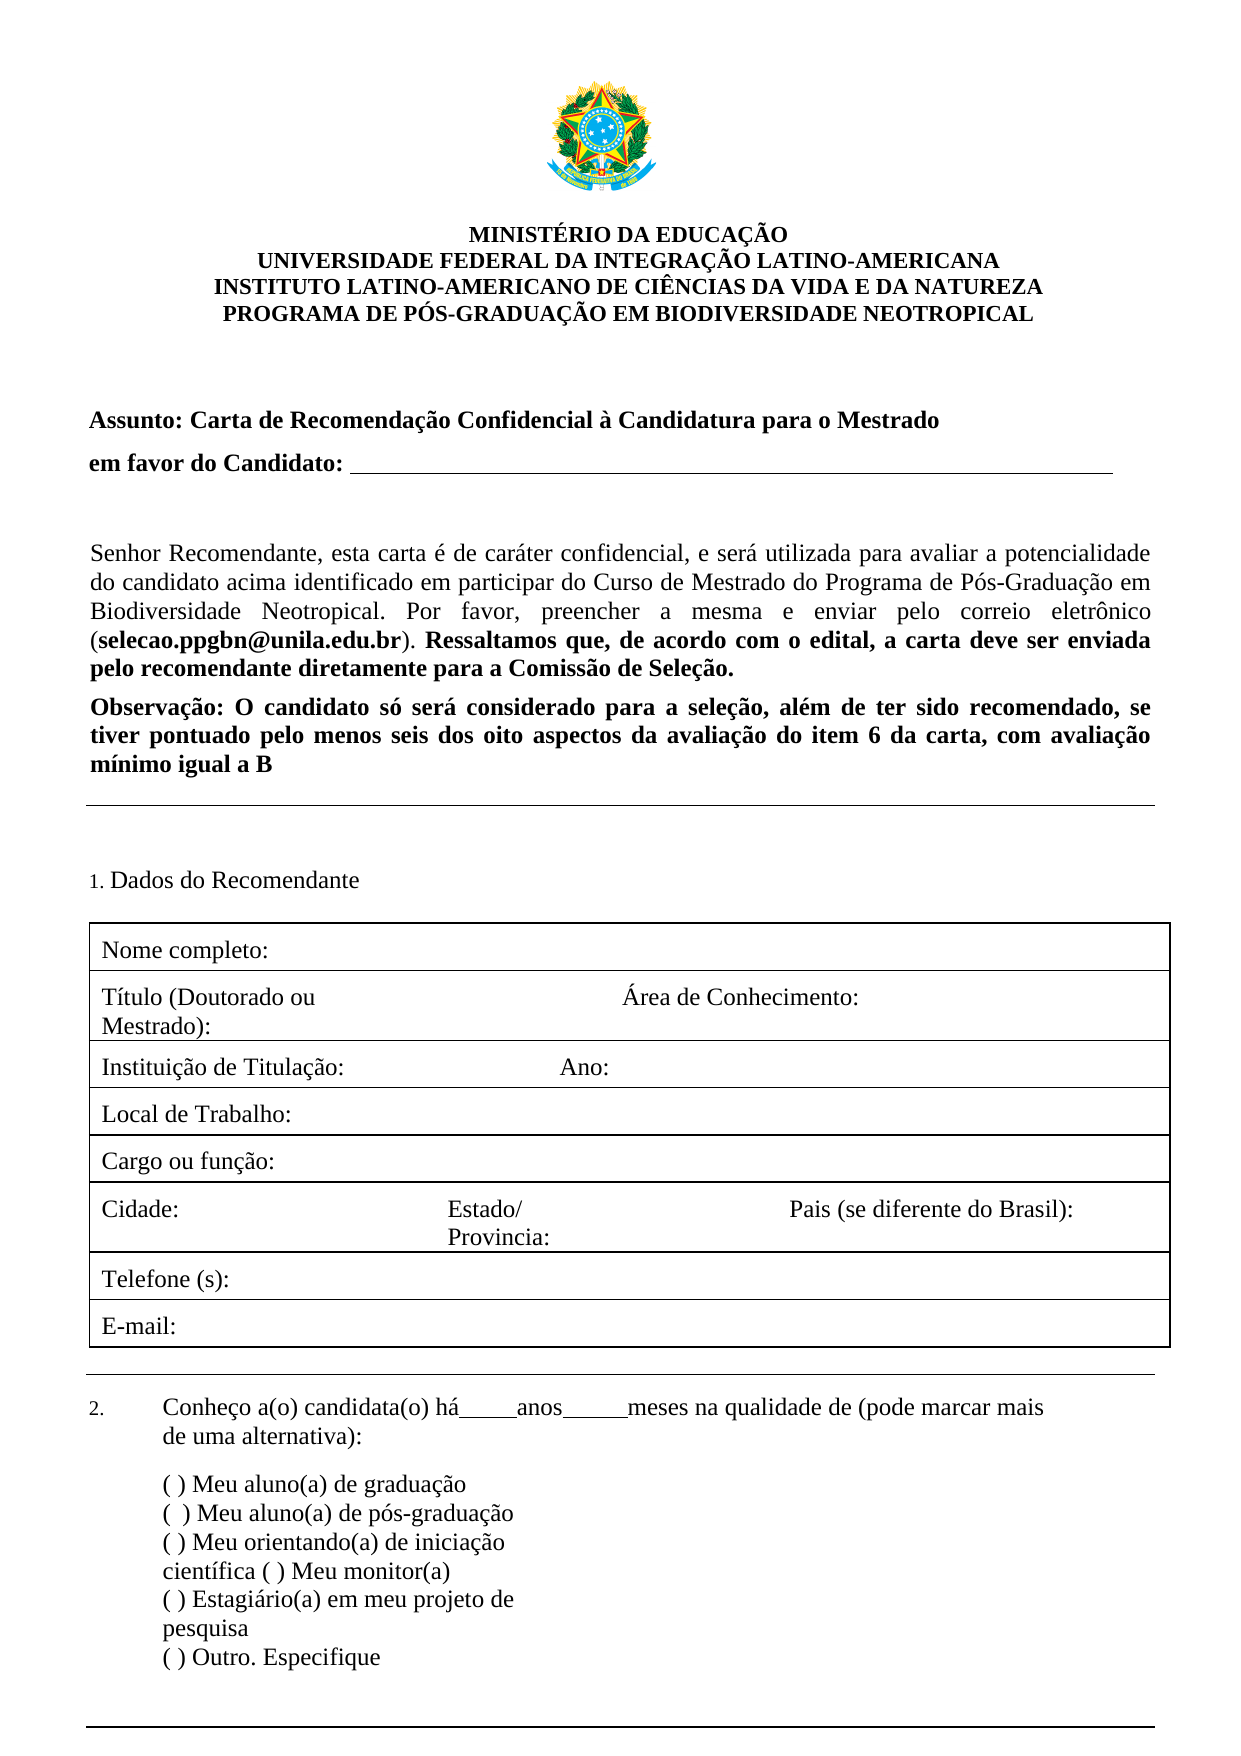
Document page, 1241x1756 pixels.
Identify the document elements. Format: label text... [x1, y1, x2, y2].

table_cell [411, 971, 615, 1039]
table_cell Área de Conhecimento: [615, 971, 1169, 1039]
table_header Nome completo: [90, 924, 1169, 969]
text em favor do Candidato: [89, 448, 1182, 477]
text ( ) Meu aluno(a) de pós-graduação [162, 1498, 1182, 1527]
picture [547, 81, 657, 191]
table_cell Estado/Provincia: [411, 1183, 615, 1251]
list Conheço a(o) candidata(o) há anos meses na qualidade de (pode marcar mais de uma alternativa): [89, 1392, 1060, 1449]
text ( ) Meu orientando(a) de iniciação científica ( ) Meu monitor(a) [162, 1527, 535, 1584]
text ( ) Estagiário(a) em meu projeto de pesquisa [162, 1584, 537, 1642]
picture [547, 165, 587, 191]
list ( ) Meu aluno(a) de graduação [89, 1469, 1060, 1498]
table_cell Telefone (s): [90, 1253, 1169, 1298]
text Senhor Recomendante, esta carta é de caráter confidencial, e será utilizada para avaliar a potencialidade do candidato acima identificado em participar do Curso de Mestrado do Programa de Pós-Graduação em Biodiversidade Neotropical. Por favor, preencher a mesma e enviar pelo correio eletrônico (selecao.ppgbn@unila.edu.br). Ressaltamos que, de acordo com o edital, a carta deve ser enviada pelo recomendante diretamente para a Comissão de Seleção. [90, 538, 1152, 682]
picture [624, 169, 638, 177]
table_cell Local de Trabalho: [90, 1088, 1169, 1134]
table_cell Cidade: [90, 1183, 411, 1251]
table_cell Pais (se diferente do Brasil): [615, 1183, 1169, 1251]
table_cell Ano: [411, 1041, 615, 1087]
table_cell Título (Doutorado ou Mestrado): [90, 971, 411, 1039]
list Dados do Recomendante [89, 873, 1182, 893]
table_cell Cargo ou função: [90, 1136, 1169, 1181]
text ( ) Outro. Especifique [162, 1642, 537, 1671]
table_cell [615, 1041, 1169, 1087]
text Observação: O candidato só será considerado para a seleção, além de ter sido recomendado, se tiver pontuado pelo menos seis dos oito aspectos da avaliação do item 6 da carta, com avaliação mínimo igual a B [90, 692, 1152, 778]
picture [619, 165, 657, 191]
text Assunto: Carta de Recomendação Confidencial à Candidatura para o Mestrado [89, 405, 1182, 433]
table_cell Instituição de Titulação: [90, 1041, 411, 1087]
table_cell E-mail: [90, 1300, 1169, 1346]
